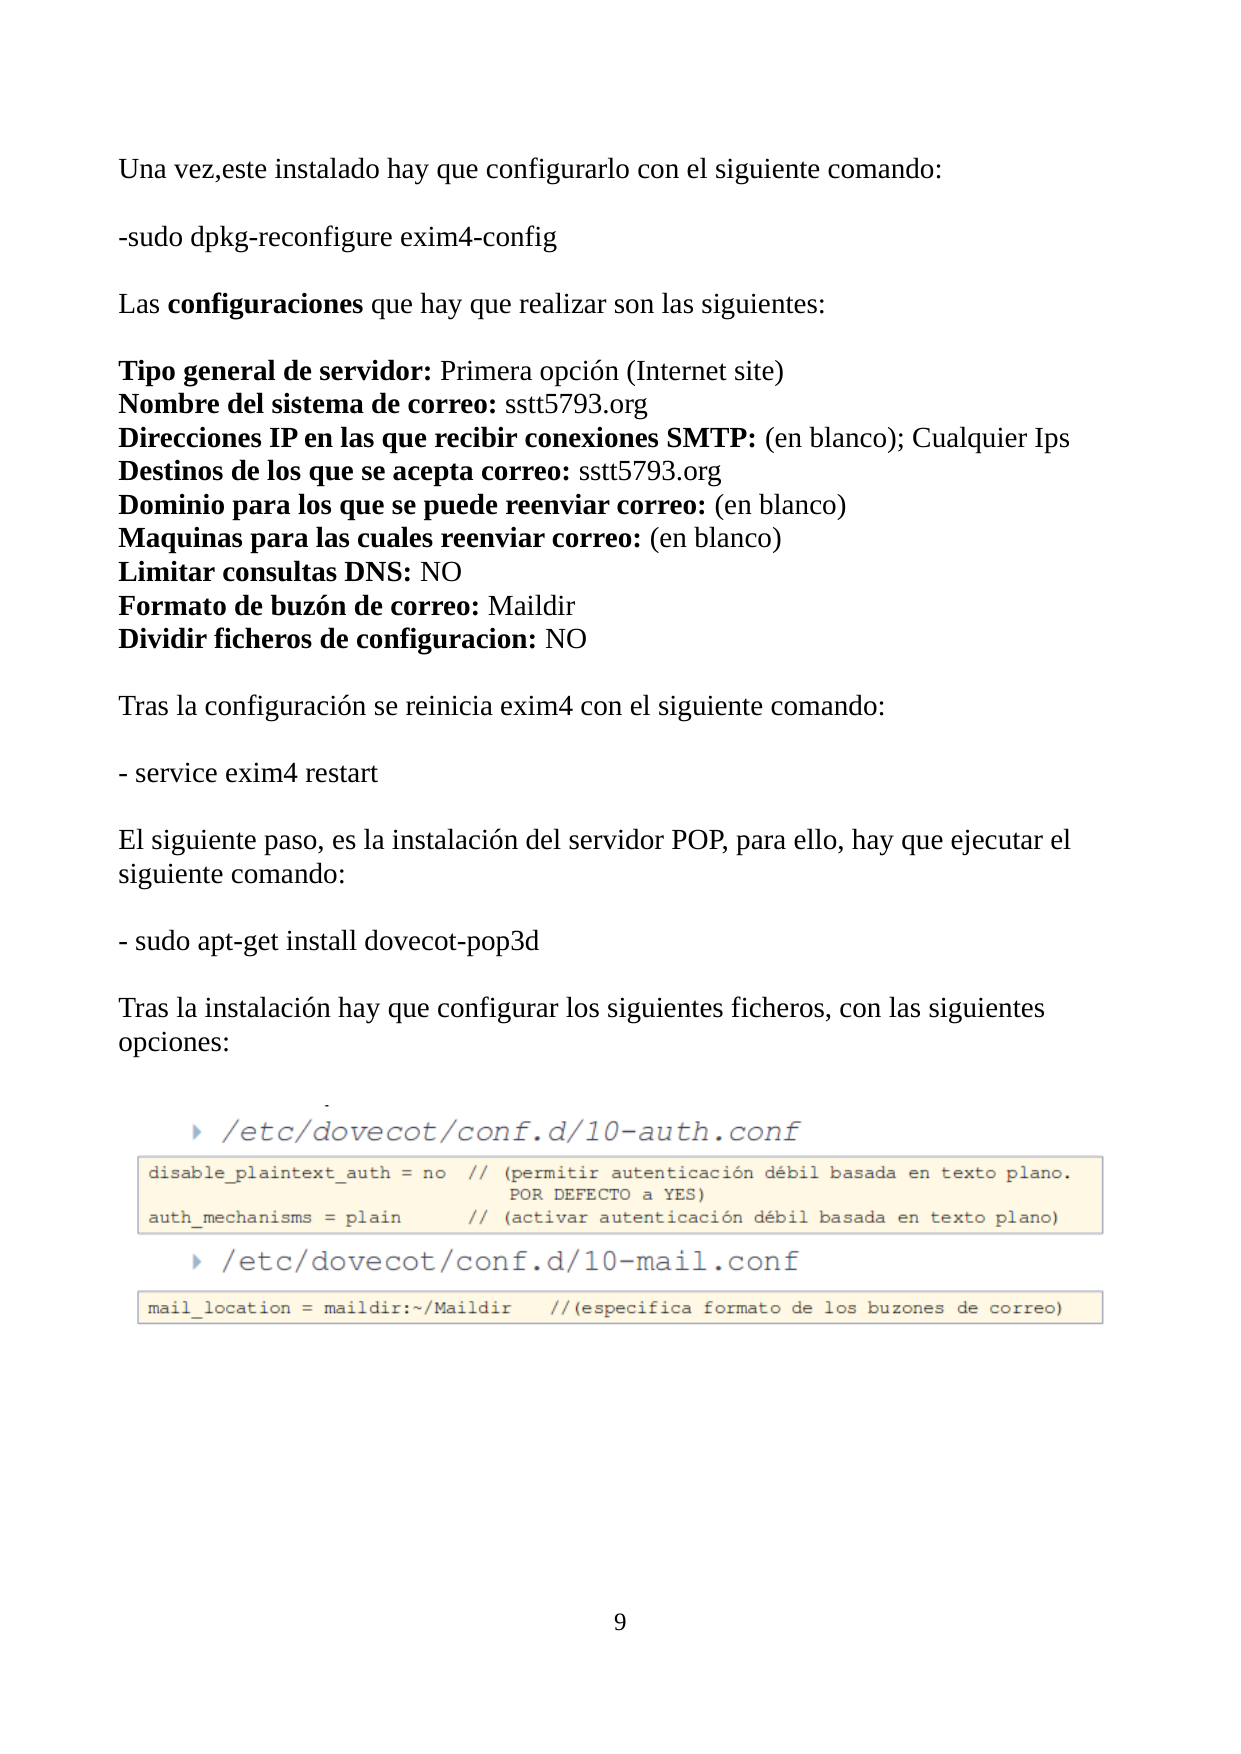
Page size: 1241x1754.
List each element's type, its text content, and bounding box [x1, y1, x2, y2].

text Las configuraciones que hay que realizar son las siguientes: [118, 286, 1122, 319]
text Formato de buzón de correo: Maildir [118, 588, 1122, 621]
text Dividir ficheros de configuracion: NO [118, 621, 1122, 655]
text Nombre del sistema de correo: sstt5793.org [118, 386, 1122, 420]
text - sudo apt-get install dovecot-pop3d [118, 923, 1122, 957]
text Limitar consultas DNS: NO [118, 554, 1122, 588]
text Tras la instalación hay que configurar los siguientes ficheros, con las siguientes opciones: [118, 990, 1122, 1057]
picture [116, 1105, 1121, 1331]
text Tras la configuración se reinicia exim4 con el siguiente comando: [118, 688, 1122, 722]
text Maquinas para las cuales reenviar correo: (en blanco) [118, 521, 1122, 554]
text - service exim4 restart [118, 755, 1122, 789]
text -sudo dpkg-reconfigure exim4-config [118, 219, 1122, 252]
text Destinos de los que se acepta correo: sstt5793.org [118, 453, 1122, 487]
text Tipo general de servidor: Primera opción (Internet site) [118, 353, 1122, 386]
text Direcciones IP en las que recibir conexiones SMTP: (en blanco); Cualquier Ips [118, 420, 1122, 453]
text Dominio para los que se puede reenviar correo: (en blanco) [118, 487, 1122, 521]
text El siguiente paso, es la instalación del servidor POP, para ello, hay que ejecutar el siguiente comando: [118, 822, 1122, 889]
text Una vez,este instalado hay que configurarlo con el siguiente comando: [118, 152, 1122, 185]
